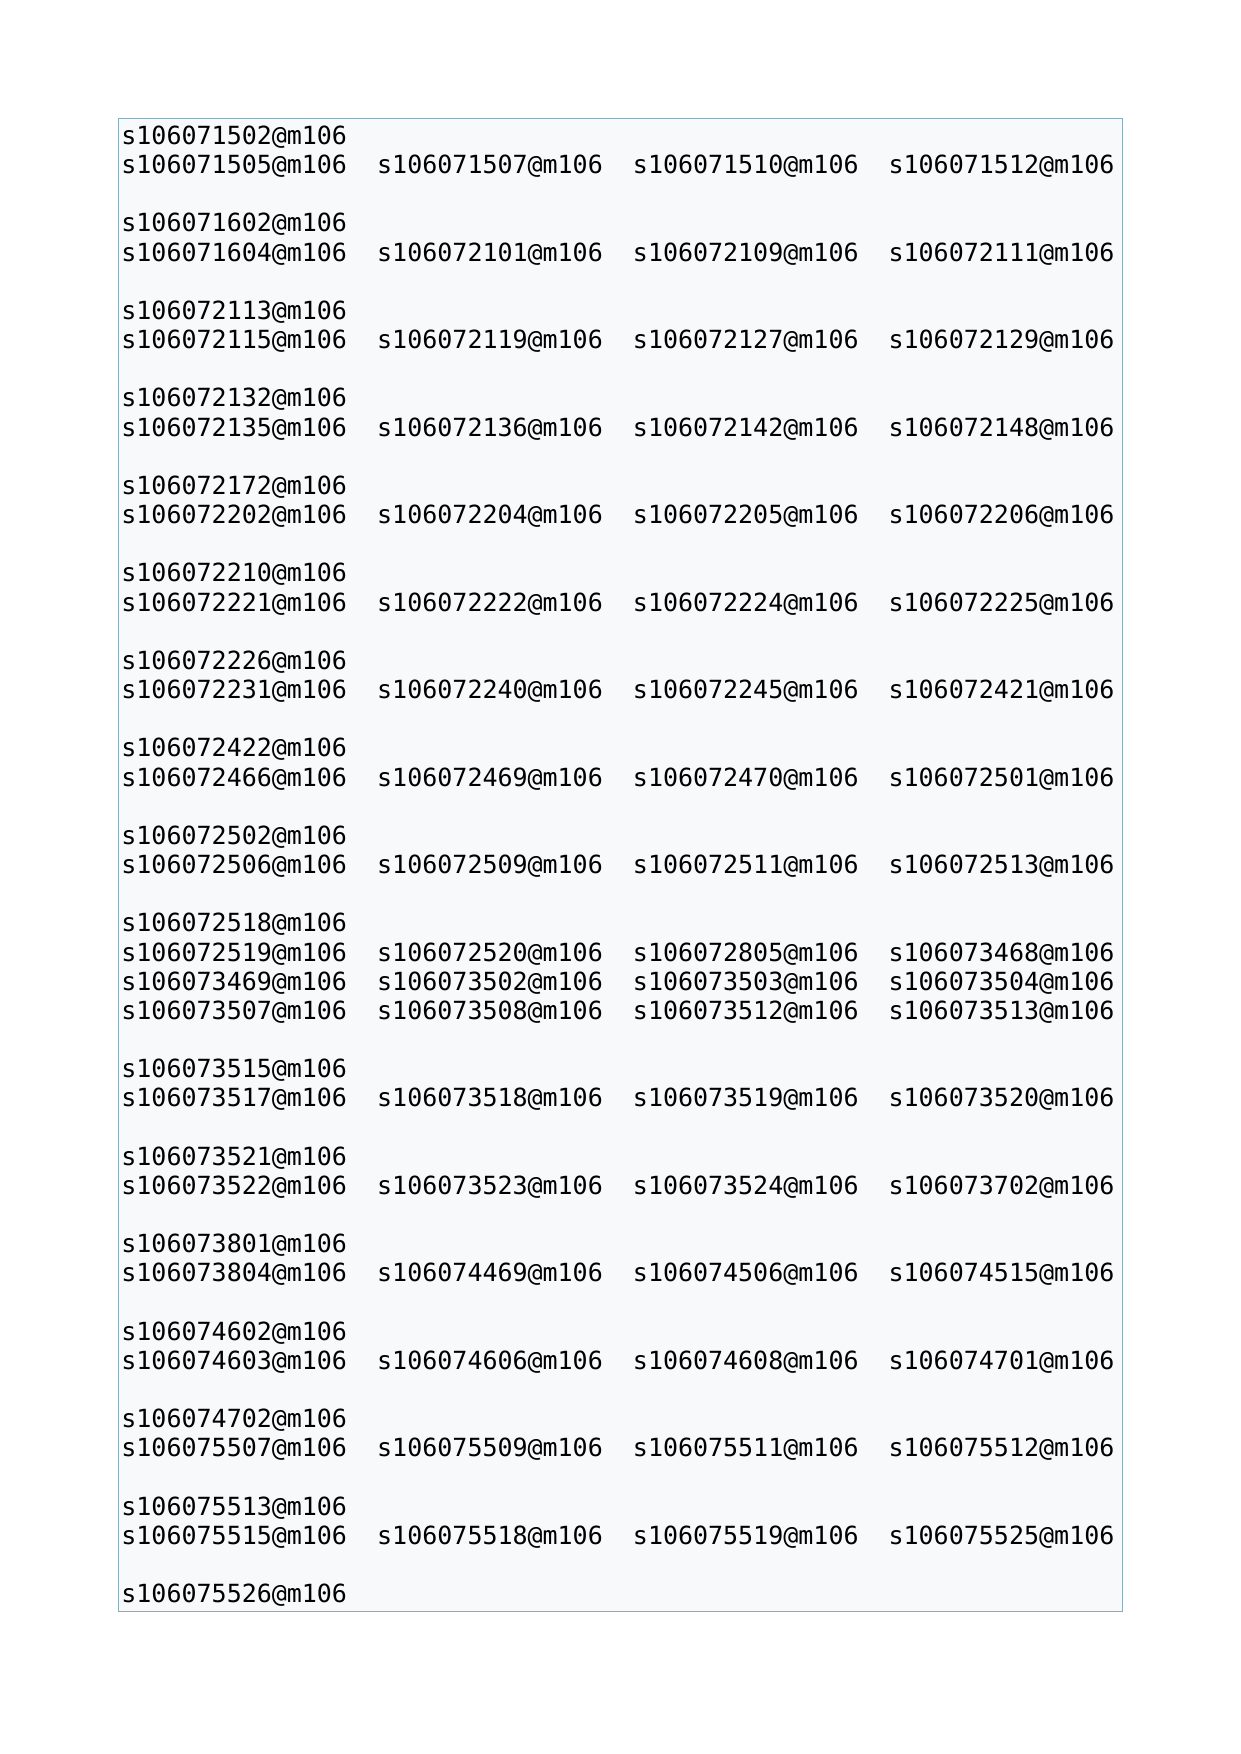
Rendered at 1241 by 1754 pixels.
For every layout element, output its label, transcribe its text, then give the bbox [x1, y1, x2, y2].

text s106071502@m106 s106071505@m106 s106071507@m106 s106071510@m106 s106071512@m106 s106071602@m106 s106071604@m106 s106072101@m106 s106072109@m106 s106072111@m106 s106072113@m106 s106072115@m106 s106072119@m106 s106072127@m106 s106072129@m106 s106072132@m106 s106072135@m106 s106072136@m106 s106072142@m106 s106072148@m106 s106072172@m106 s106072202@m106 s106072204@m106 s106072205@m106 s106072206@m106 s106072210@m106 s106072221@m106 s106072222@m106 s106072224@m106 s106072225@m106 s106072226@m106 s106072231@m106 s106072240@m106 s106072245@m106 s106072421@m106 s106072422@m106 s106072466@m106 s106072469@m106 s106072470@m106 s106072501@m106 s106072502@m106 s106072506@m106 s106072509@m106 s106072511@m106 s106072513@m106 s106072518@m106 s106072519@m106 s106072520@m106 s106072805@m106 s106073468@m106 s106073469@m106 s106073502@m106 s106073503@m106 s106073504@m106 s106073507@m106 s106073508@m106 s106073512@m106 s106073513@m106 s106073515@m106 s106073517@m106 s106073518@m106 s106073519@m106 s106073520@m106 s106073521@m106 s106073522@m106 s106073523@m106 s106073524@m106 s106073702@m106 s106073801@m106 s106073804@m106 s106074469@m106 s106074506@m106 s106074515@m106 s106074602@m106 s106074603@m106 s106074606@m106 s106074608@m106 s106074701@m106 s106074702@m106 s106075507@m106 s106075509@m106 s106075511@m106 s106075512@m106 s106075513@m106 s106075515@m106 s106075518@m106 s106075519@m106 s106075525@m106 s106075526@m106 [119, 119, 1122, 1611]
